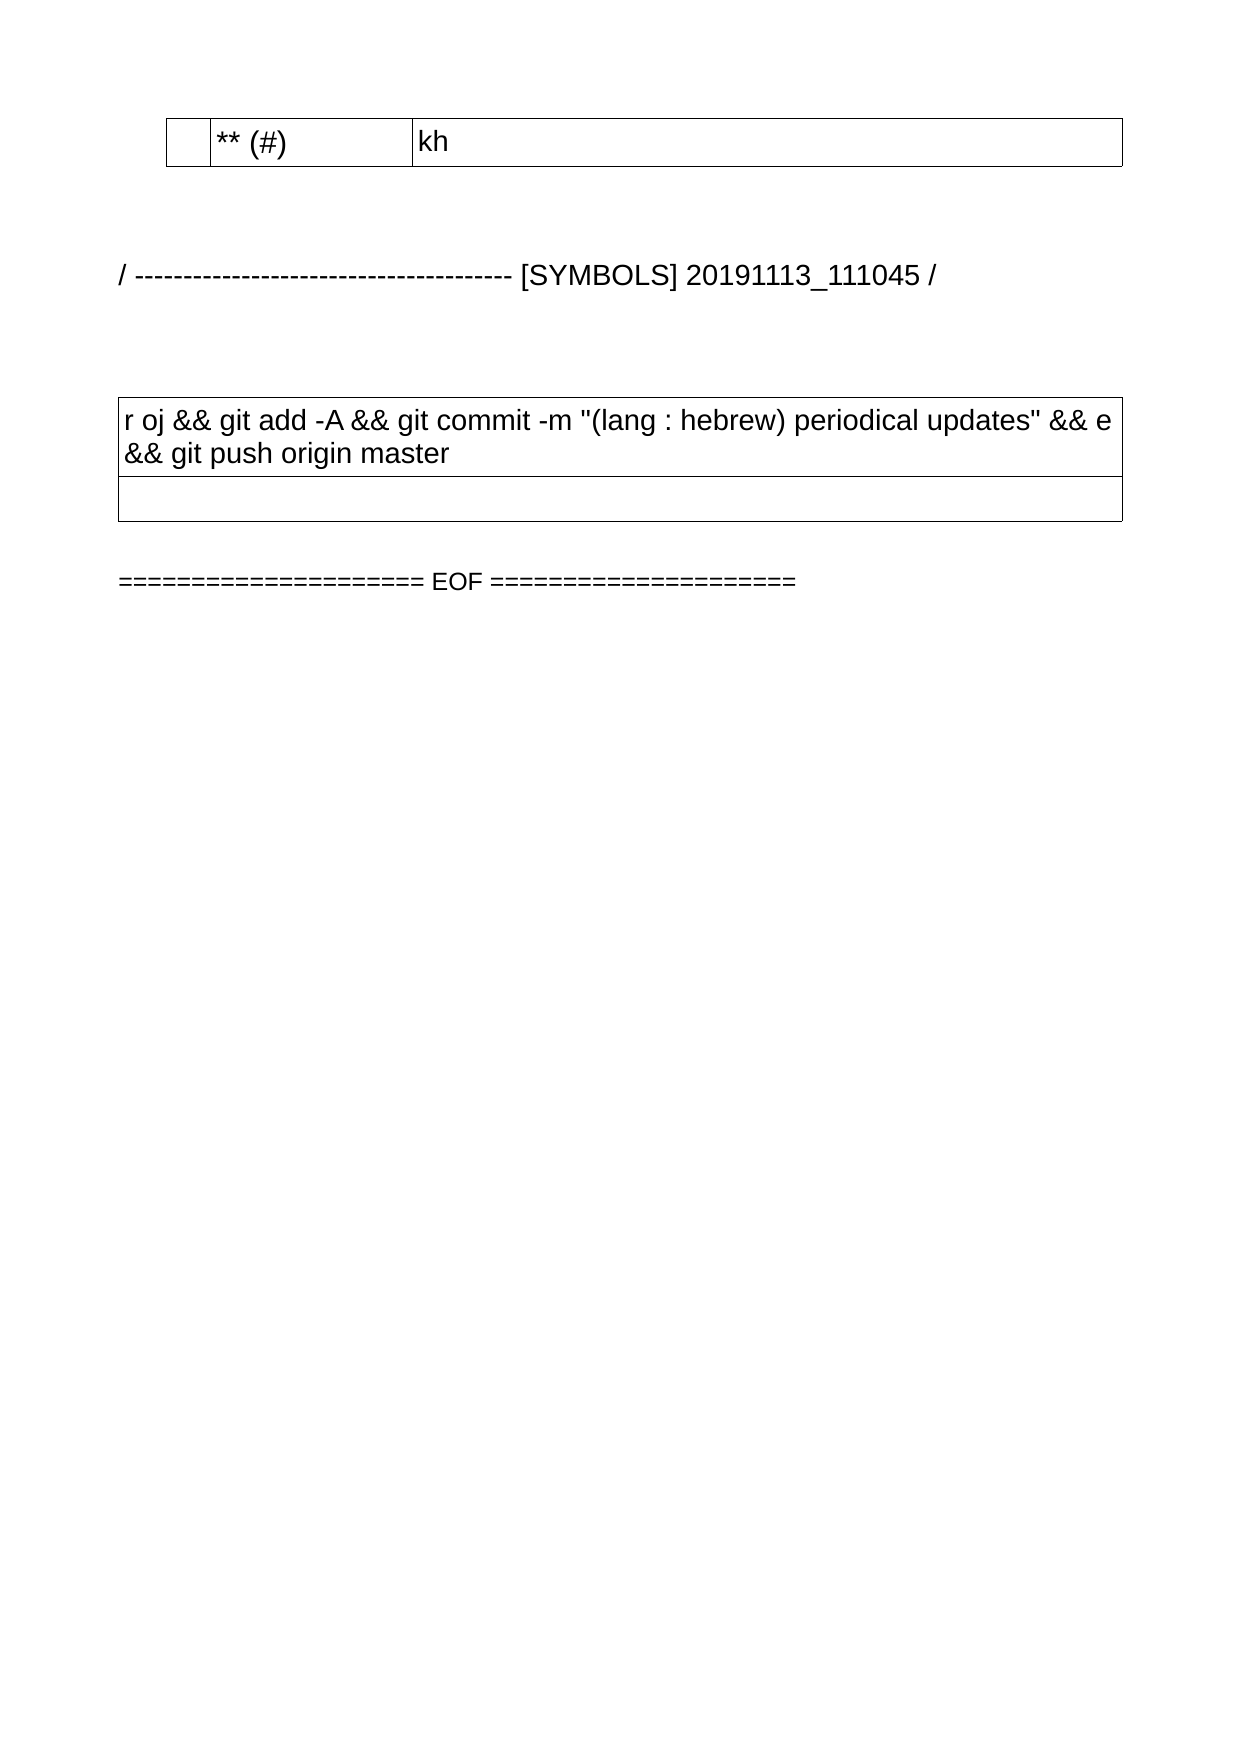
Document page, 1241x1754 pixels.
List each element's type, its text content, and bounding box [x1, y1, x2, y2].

table_cell [167, 119, 210, 166]
text ===================== EOF ===================== [118, 567, 1122, 596]
table_cell kh [413, 119, 1122, 166]
text / --------------------------------------- [SYMBOLS] 20191113_111045 / [118, 258, 1122, 292]
table_cell ** (#) [211, 119, 412, 166]
table_cell [119, 477, 1122, 521]
table_header r oj && git add -A && git commit -m "(lang : hebrew) periodical updates" && e && git push origin master [119, 398, 1122, 476]
